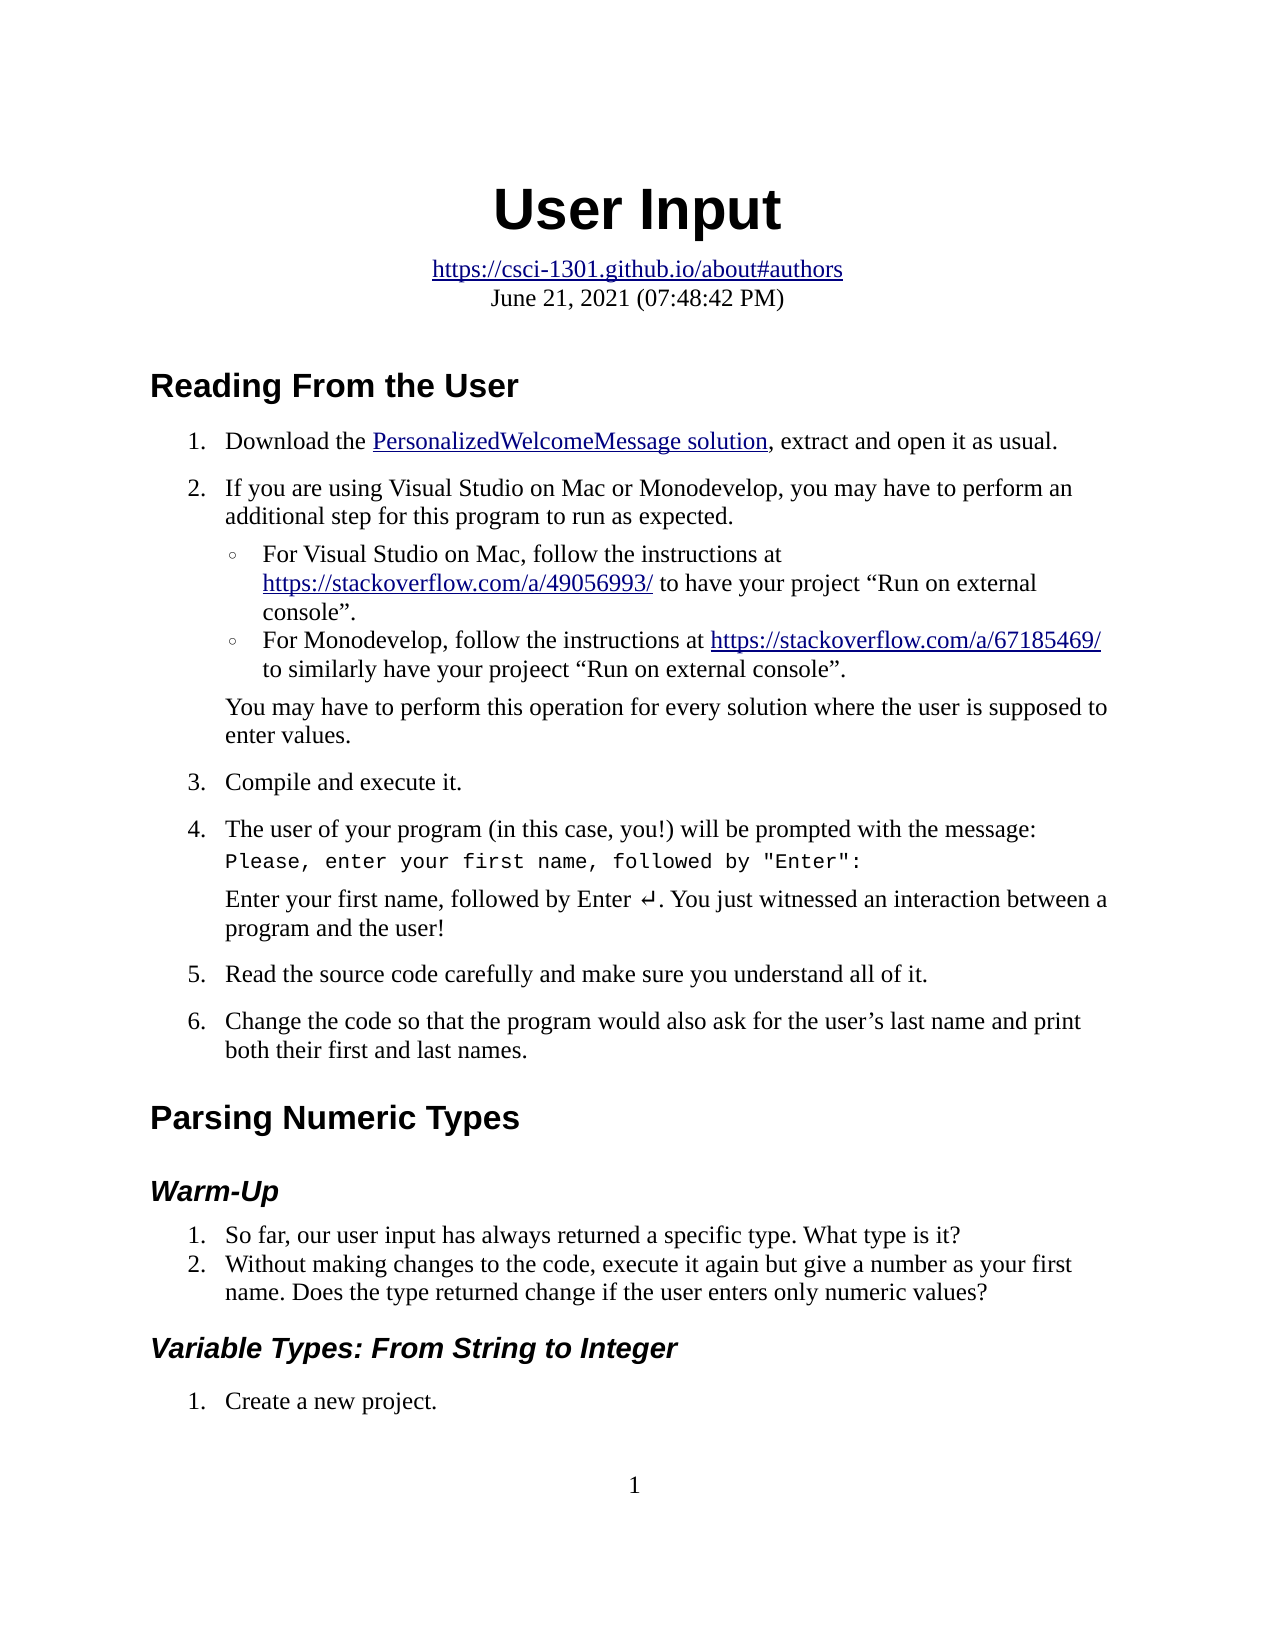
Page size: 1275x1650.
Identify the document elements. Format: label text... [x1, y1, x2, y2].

list For Monodevelop, follow the instructions at https://stackoverflow.com/a/67185469/ to similarly have your projeect “Run on external console”. [225, 625, 1125, 683]
list So far, our user input has always returned a specific type. What type is it? [187, 1220, 1125, 1249]
list If you are using Visual Studio on Mac or Monodevelop, you may have to perform an additional step for this program to run as expected. [187, 473, 1125, 530]
list Enter your first name, followed by Enter ↵. You just witnessed an interaction between a program and the user! [187, 884, 1125, 942]
subtitle Variable Types: From String to Integer [150, 1331, 1125, 1365]
list Create a new project. [187, 1386, 1125, 1415]
subtitle Parsing Numeric Types [150, 1098, 1125, 1136]
list Download the PersonalizedWelcomeMessage solution, extract and open it as usual. [187, 426, 1125, 455]
list Change the code so that the program would also ask for the user’s last name and print both their first and last names. [187, 1006, 1125, 1064]
list Please, enter your first name, followed by "Enter": [187, 852, 1125, 875]
subtitle Warm-Up [150, 1174, 1125, 1207]
list For Visual Studio on Mac, follow the instructions at https://stackoverflow.com/a/49056993/ to have your project “Run on external console”. [225, 539, 1125, 625]
subtitle Reading From the User [150, 366, 1125, 404]
list Without making changes to the code, execute it again but give a number as your first name. Does the type returned change if the user enters only numeric values? [187, 1249, 1125, 1306]
list The user of your program (in this case, you!) will be prompted with the message: [187, 814, 1125, 843]
list Read the source code carefully and make sure you understand all of it. [187, 959, 1125, 988]
list Compile and execute it. [187, 767, 1125, 796]
text June 21, 2021 (07:48:42 PM) [150, 283, 1125, 312]
title User Input [150, 175, 1125, 242]
text https://csci-1301.github.io/about#authors [150, 254, 1125, 283]
list You may have to perform this operation for every solution where the user is supposed to enter values. [187, 692, 1125, 749]
